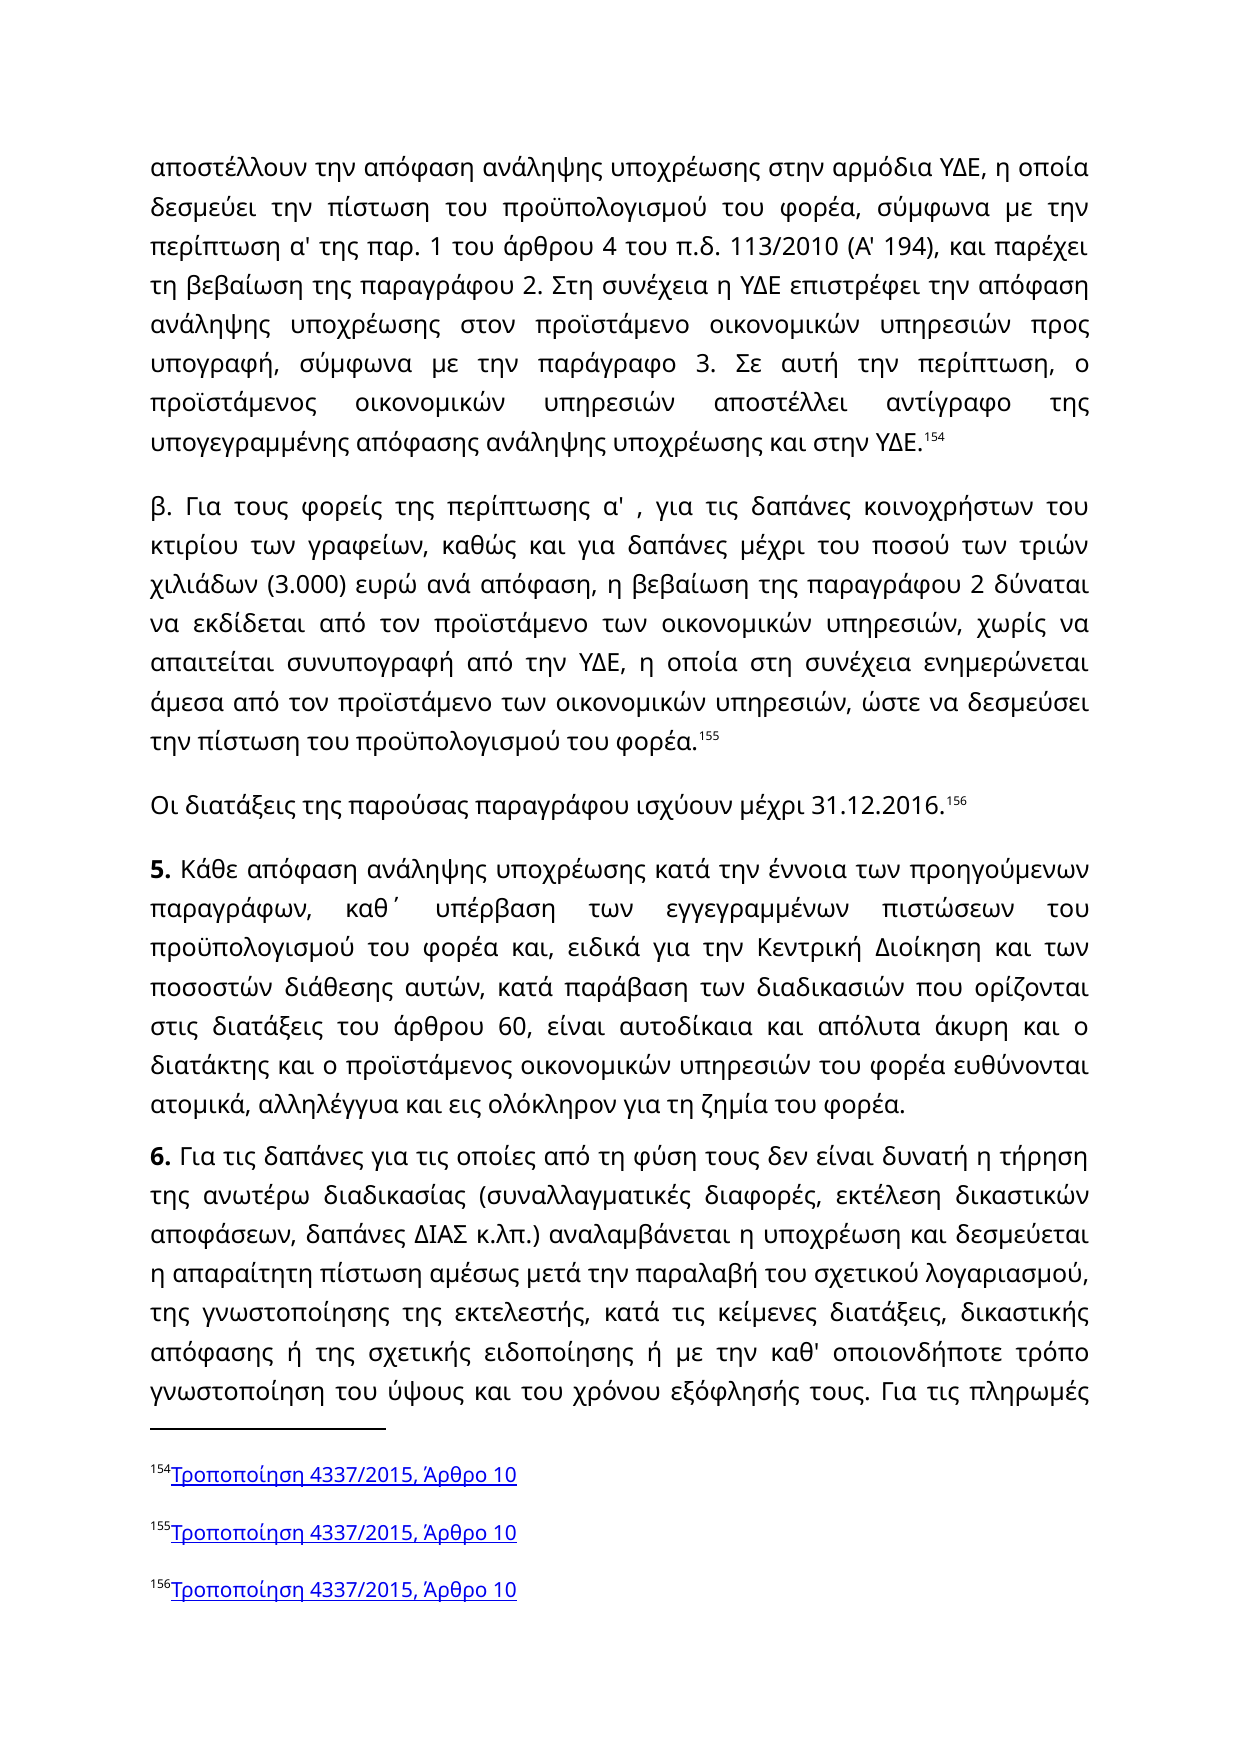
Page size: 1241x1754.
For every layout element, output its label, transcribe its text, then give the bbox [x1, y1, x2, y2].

text 6. Για τις δαπάνες για τις οποίες από τη φύση τους δεν είναι δυνατή η τήρηση της ανωτέρω διαδικασίας (συναλλαγματικές διαφορές, εκτέλεση δικαστικών αποφάσεων, δαπάνες ΔΙΑΣ κ.λπ.) αναλαμβάνεται η υποχρέωση και δεσμεύεται η απαραίτητη πίστωση αμέσως μετά την παραλαβή του σχετικού λογαριασμού, της γνωστοποίησης της εκτελεστής, κατά τις κείμενες διατάξεις, δικαστικής απόφασης ή της σχετικής ειδοποίησης ή με την καθ' οποιονδήποτε τρόπο γνωστοποίηση του ύψους και του χρόνου εξόφλησής τους. Για τις πληρωμές [150, 1138, 1090, 1407]
text Τροποποίηση 4337/2015, Άρθρο 10 [150, 1460, 1090, 1489]
text 5. Κάθε απόφαση ανάληψης υποχρέωσης κατά την έννοια των προηγούμενων παραγράφων, καθ΄ υπέρβαση των εγγεγραμμένων πιστώσεων του προϋπολογισμού του φορέα και, ειδικά για την Κεντρική Διοίκηση και των ποσοστών διάθεσης αυτών, κατά παράβαση των διαδικασιών που ορίζονται στις διατάξεις του άρθρου 60, είναι αυτοδίκαια και απόλυτα άκυρη και ο διατάκτης και ο προϊστάμενος οικονομικών υπηρεσιών του φορέα ευθύνονται ατομικά, αλληλέγγυα και εις ολόκληρον για τη ζημία του φορέα. [150, 852, 1090, 1121]
text Τροποποίηση 4337/2015, Άρθρο 10 [150, 1518, 1090, 1546]
text β. Για τους φορείς της περίπτωσης α' , για τις δαπάνες κοινοχρήστων του κτιρίου των γραφείων, καθώς και για δαπάνες μέχρι του ποσού των τριών χιλιάδων (3.000) ευρώ ανά απόφαση, η βεβαίωση της παραγράφου 2 δύναται να εκδίδεται από τον προϊστάμενο των οικονομικών υπηρεσιών, χωρίς να απαιτείται συνυπογραφή από την ΥΔΕ, η οποία στη συνέχεια ενημερώνεται άμεσα από τον προϊστάμενο των οικονομικών υπηρεσιών, ώστε να δεσμεύσει την πίστωση του προϋπολογισμού του φορέα. [150, 488, 1090, 757]
text Οι διατάξεις της παρούσας παραγράφου ισχύουν μέχρι 31.12.2016. [150, 787, 1090, 822]
text Τροποποίηση 4337/2015, Άρθρο 10 [150, 1576, 1090, 1604]
text αποστέλλουν την απόφαση ανάληψης υποχρέωσης στην αρμόδια ΥΔΕ, η οποία δεσμεύει την πίστωση του προϋπολογισμού του φορέα, σύμφωνα με την περίπτωση α' της παρ. 1 του άρθρου 4 του π.δ. 113/2010 (Α' 194), και παρέχει τη βεβαίωση της παραγράφου 2. Στη συνέχεια η ΥΔΕ επιστρέφει την απόφαση ανάληψης υποχρέωσης στον προϊστάμενο οικονομικών υπηρεσιών προς υπογραφή, σύμφωνα με την παράγραφο 3. Σε αυτή την περίπτωση, ο προϊστάμενος οικονομικών υπηρεσιών αποστέλλει αντίγραφο της υπογεγραμμένης απόφασης ανάληψης υποχρέωσης και στην ΥΔΕ. [150, 150, 1090, 458]
